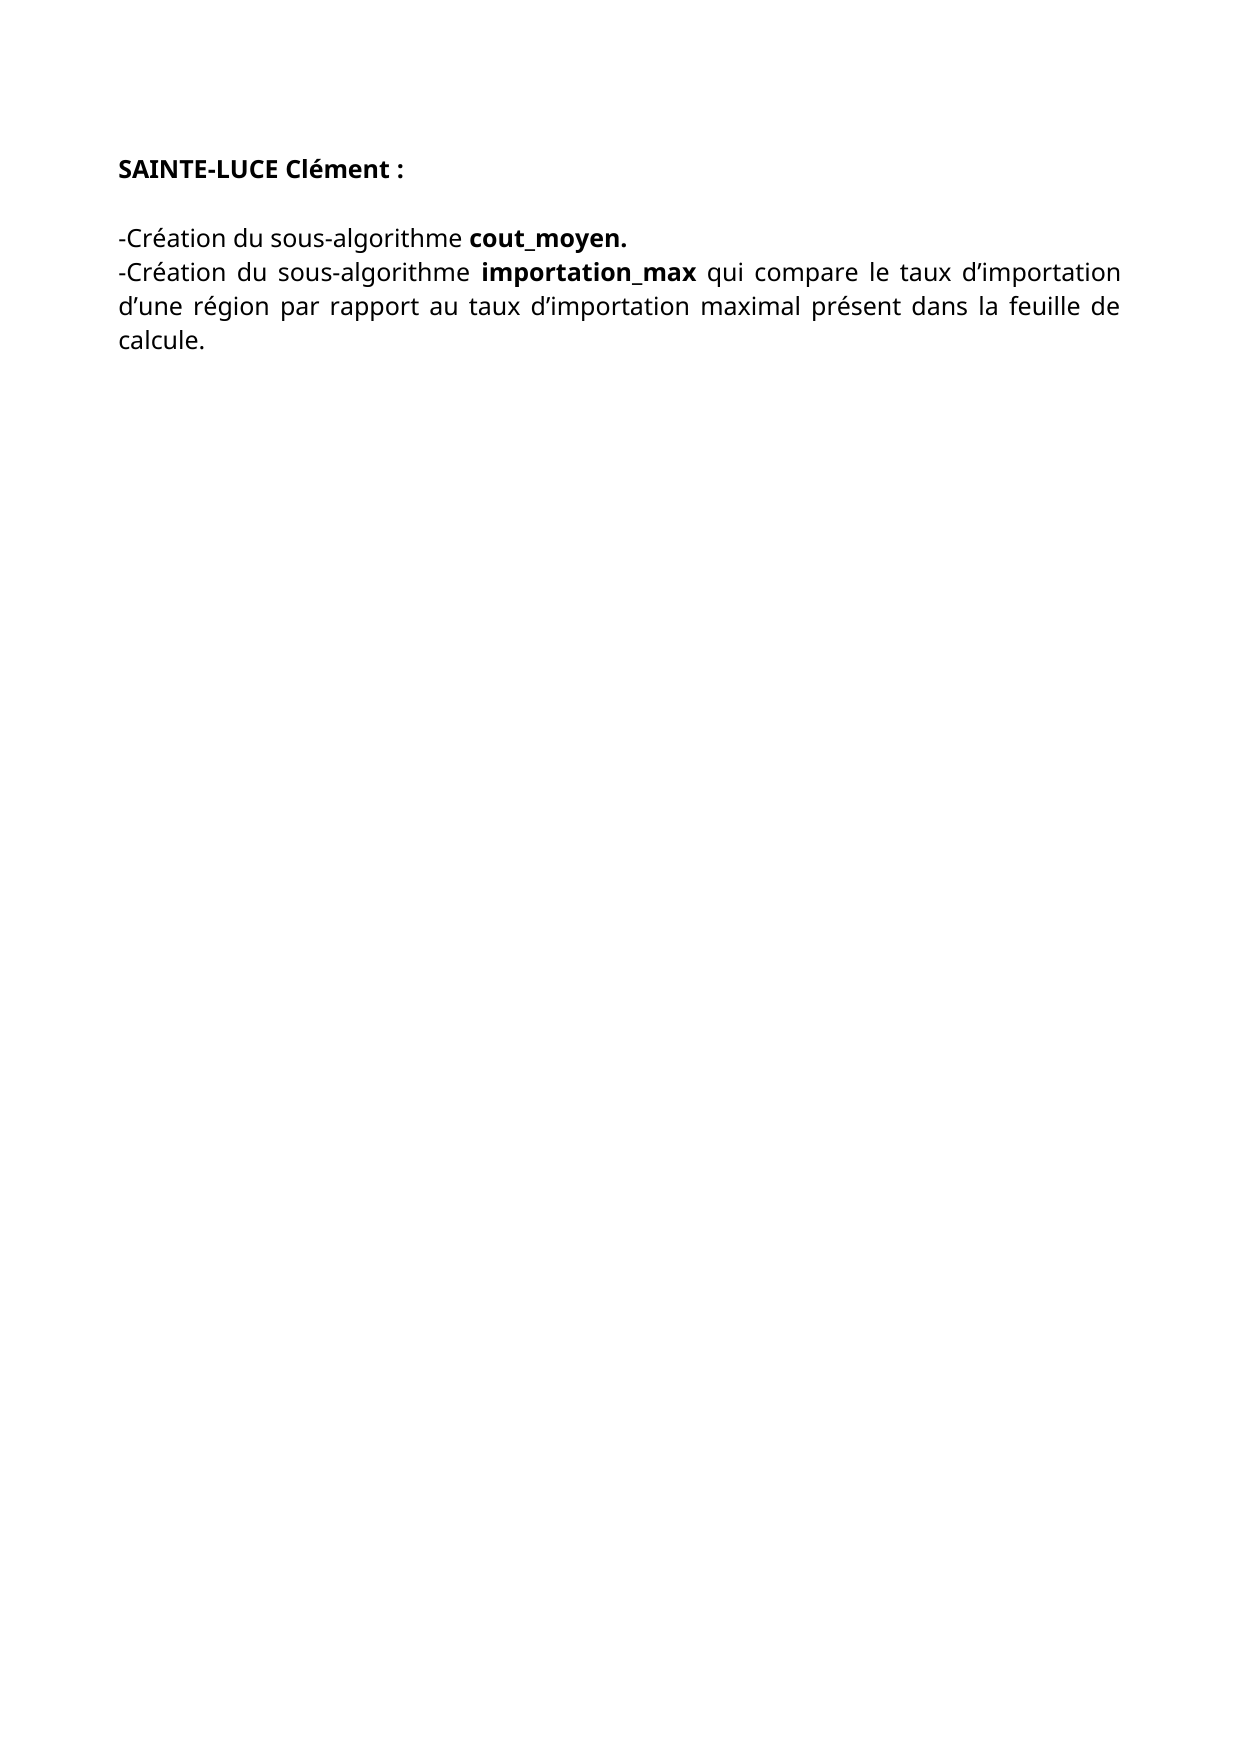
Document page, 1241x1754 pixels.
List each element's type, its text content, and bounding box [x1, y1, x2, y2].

text SAINTE-LUCE Clément : [118, 152, 1122, 186]
text -Création du sous-algorithme cout_moyen. [118, 220, 1122, 254]
text -Création du sous-algorithme importation_max qui compare le taux d’importation d’une région par rapport au taux d’importation maximal présent dans la feuille de calcule. [118, 254, 1122, 357]
